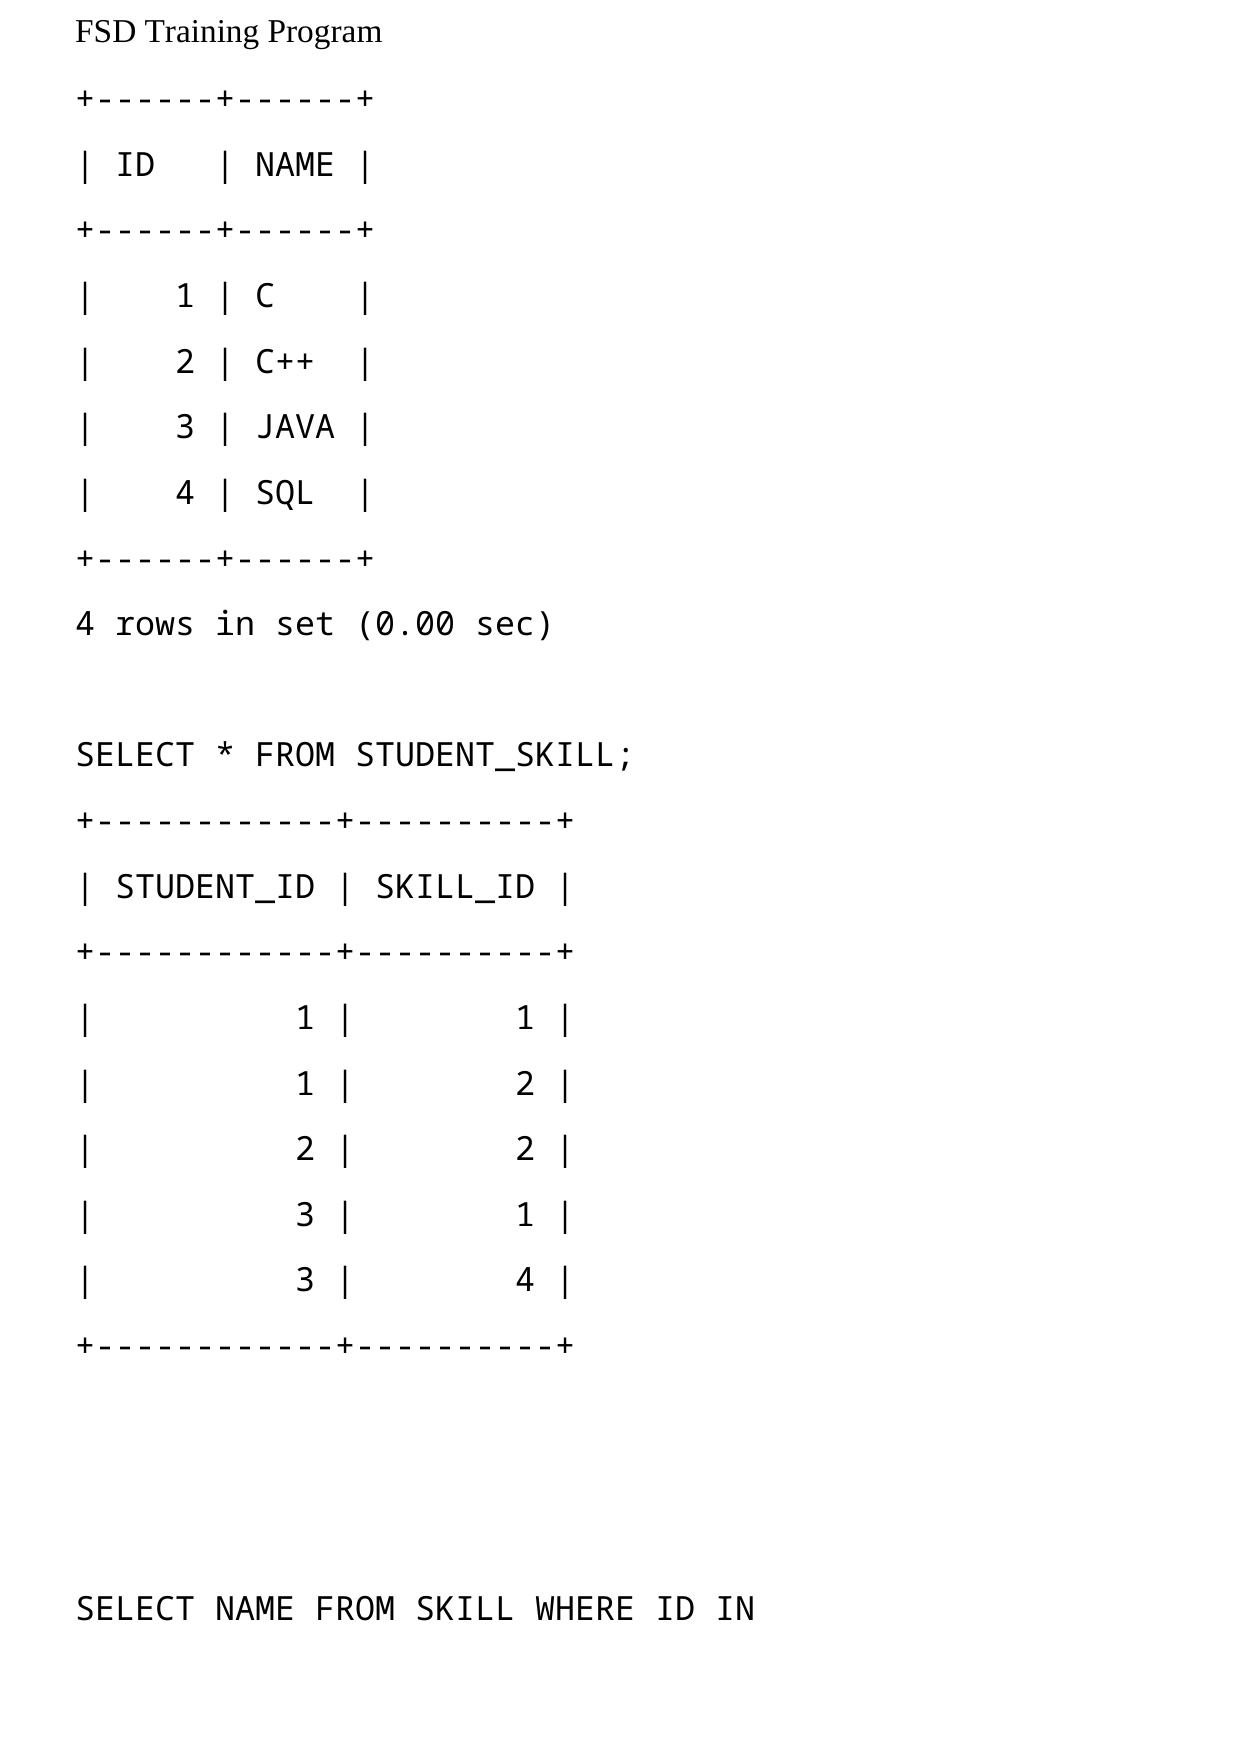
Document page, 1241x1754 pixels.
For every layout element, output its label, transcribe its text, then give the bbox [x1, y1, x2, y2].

text | 3 | 1 | [75, 1191, 1165, 1236]
text +------+------+ [75, 206, 1165, 252]
text | 3 | JAVA | [75, 403, 1165, 448]
text | 4 | SQL | [75, 469, 1165, 514]
text +------+------+ [75, 534, 1165, 580]
text | STUDENT_ID | SKILL_ID | [75, 862, 1165, 908]
text | 1 | C | [75, 272, 1165, 317]
text SELECT NAME FROM SKILL WHERE ID IN [75, 1584, 1165, 1630]
text +------------+----------+ [75, 928, 1165, 973]
text | 1 | 1 | [75, 994, 1165, 1039]
text | 2 | 2 | [75, 1125, 1165, 1170]
text | 2 | C++ | [75, 337, 1165, 383]
text | 1 | 2 | [75, 1059, 1165, 1105]
text SELECT * FROM STUDENT_SKILL; [75, 731, 1165, 777]
text | 3 | 4 | [75, 1256, 1165, 1302]
text +------+------+ [75, 75, 1165, 120]
text | ID | NAME | [75, 141, 1165, 186]
text +------------+----------+ [75, 797, 1165, 842]
text +------------+----------+ [75, 1322, 1165, 1367]
text 4 rows in set (0.00 sec) [75, 600, 1165, 645]
